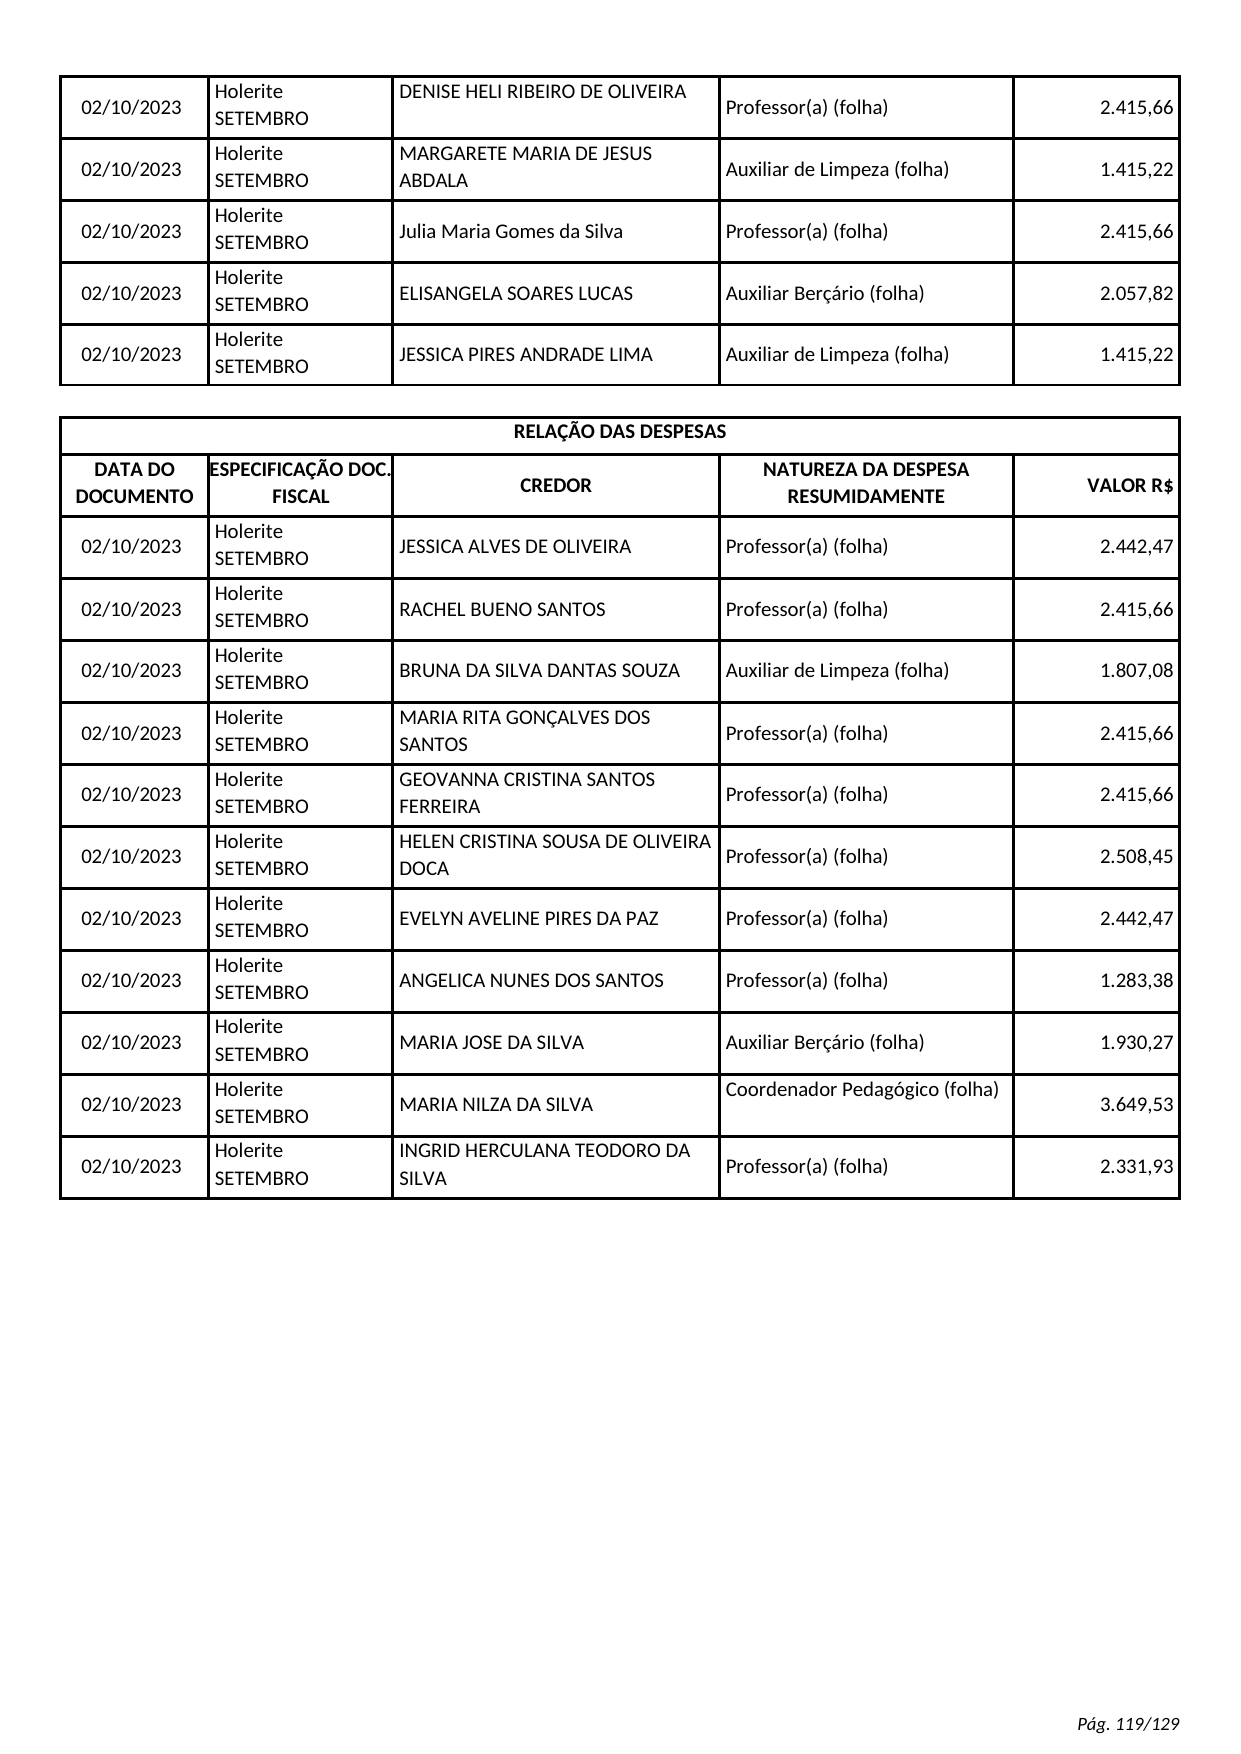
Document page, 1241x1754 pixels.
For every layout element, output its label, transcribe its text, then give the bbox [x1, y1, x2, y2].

table_cell Holerite SETEMBRO [210, 580, 391, 639]
table_cell Professor(a) (folha) [721, 828, 1012, 887]
table_cell Coordenador Pedagógico (folha) [721, 1076, 1012, 1134]
table_cell Auxiliar Berçário (folha) [721, 264, 1012, 323]
table_cell VALOR R$ [1015, 456, 1178, 515]
table_cell Holerite SETEMBRO [210, 704, 391, 763]
table_cell MARGARETE MARIA DE JESUS ABDALA [394, 140, 718, 199]
table_cell 1.415,22 [1015, 326, 1178, 384]
table_cell Professor(a) (folha) [721, 518, 1012, 577]
table_cell MARIA JOSE DA SILVA [394, 1014, 718, 1073]
table_cell Professor(a) (folha) [721, 78, 1012, 137]
table_cell Auxiliar de Limpeza (folha) [721, 326, 1012, 384]
table_cell Auxiliar Berçário (folha) [721, 1014, 1012, 1073]
table_cell 02/10/2023 [62, 78, 207, 137]
table_cell BRUNA DA SILVA DANTAS SOUZA [394, 642, 718, 701]
table_cell Holerite SETEMBRO [210, 1138, 391, 1197]
table_cell 2.331,93 [1015, 1138, 1178, 1197]
table_cell Holerite SETEMBRO [210, 1076, 391, 1134]
table_cell 2.415,66 [1015, 580, 1178, 639]
table_cell Professor(a) (folha) [721, 704, 1012, 763]
table_cell 2.057,82 [1015, 264, 1178, 323]
table_cell 1.807,08 [1015, 642, 1178, 701]
table_cell Professor(a) (folha) [721, 766, 1012, 825]
table_cell 02/10/2023 [62, 202, 207, 261]
table_cell DATA DO DOCUMENTO [62, 456, 207, 515]
table_cell Holerite SETEMBRO [210, 264, 391, 323]
table_cell Holerite SETEMBRO [210, 766, 391, 825]
table_cell Holerite SETEMBRO [210, 518, 391, 577]
table_cell 02/10/2023 [62, 828, 207, 887]
table_cell 1.415,22 [1015, 140, 1178, 199]
table_cell Holerite SETEMBRO [210, 326, 391, 384]
table_cell Holerite SETEMBRO [210, 140, 391, 199]
table_cell 02/10/2023 [62, 642, 207, 701]
table_header RELAÇÃO DAS DESPESAS [62, 419, 1178, 453]
table_cell RACHEL BUENO SANTOS [394, 580, 718, 639]
table_cell 02/10/2023 [62, 890, 207, 949]
table_cell MARIA NILZA DA SILVA [394, 1076, 718, 1134]
table_cell HELEN CRISTINA SOUSA DE OLIVEIRA DOCA [394, 828, 718, 887]
table_cell DENISE HELI RIBEIRO DE OLIVEIRA [394, 78, 718, 137]
table_cell Holerite SETEMBRO [210, 78, 391, 137]
table_cell 02/10/2023 [62, 326, 207, 384]
table_cell JESSICA PIRES ANDRADE LIMA [394, 326, 718, 384]
table_cell Julia Maria Gomes da Silva [394, 202, 718, 261]
table_cell 2.442,47 [1015, 890, 1178, 949]
table_cell 1.930,27 [1015, 1014, 1178, 1073]
table_cell 02/10/2023 [62, 1014, 207, 1073]
table_cell Holerite SETEMBRO [210, 952, 391, 1011]
table_cell Professor(a) (folha) [721, 952, 1012, 1011]
table_cell Auxiliar de Limpeza (folha) [721, 642, 1012, 701]
table_cell 1.283,38 [1015, 952, 1178, 1011]
table_cell 02/10/2023 [62, 766, 207, 825]
table_cell Professor(a) (folha) [721, 580, 1012, 639]
table_cell Auxiliar de Limpeza (folha) [721, 140, 1012, 199]
table_cell Holerite SETEMBRO [210, 642, 391, 701]
table_cell INGRID HERCULANA TEODORO DA SILVA [394, 1138, 718, 1197]
table_cell Professor(a) (folha) [721, 1138, 1012, 1197]
table_cell 02/10/2023 [62, 704, 207, 763]
table_cell 2.508,45 [1015, 828, 1178, 887]
table_cell Professor(a) (folha) [721, 202, 1012, 261]
table_cell 02/10/2023 [62, 140, 207, 199]
table_cell ESPECIFICAÇÃO DOC. FISCAL [210, 456, 391, 515]
table_cell 02/10/2023 [62, 264, 207, 323]
table_cell Holerite SETEMBRO [210, 890, 391, 949]
table_cell 2.415,66 [1015, 704, 1178, 763]
table_cell MARIA RITA GONÇALVES DOS SANTOS [394, 704, 718, 763]
table_cell Holerite SETEMBRO [210, 828, 391, 887]
table_cell CREDOR [394, 456, 718, 515]
table_cell NATUREZA DA DESPESA RESUMIDAMENTE [721, 456, 1012, 515]
table_cell ELISANGELA SOARES LUCAS [394, 264, 718, 323]
table_cell 02/10/2023 [62, 952, 207, 1011]
table_cell 2.442,47 [1015, 518, 1178, 577]
table_cell 2.415,66 [1015, 766, 1178, 825]
table_cell 2.415,66 [1015, 202, 1178, 261]
table_cell Professor(a) (folha) [721, 890, 1012, 949]
table_cell 02/10/2023 [62, 1138, 207, 1197]
table_cell 3.649,53 [1015, 1076, 1178, 1134]
table_cell ANGELICA NUNES DOS SANTOS [394, 952, 718, 1011]
table_cell GEOVANNA CRISTINA SANTOS FERREIRA [394, 766, 718, 825]
table_cell 02/10/2023 [62, 580, 207, 639]
table_cell 02/10/2023 [62, 1076, 207, 1134]
table_cell 2.415,66 [1015, 78, 1178, 137]
table_cell EVELYN AVELINE PIRES DA PAZ [394, 890, 718, 949]
table_cell JESSICA ALVES DE OLIVEIRA [394, 518, 718, 577]
table_cell 02/10/2023 [62, 518, 207, 577]
table_cell Holerite SETEMBRO [210, 202, 391, 261]
table_cell Holerite SETEMBRO [210, 1014, 391, 1073]
